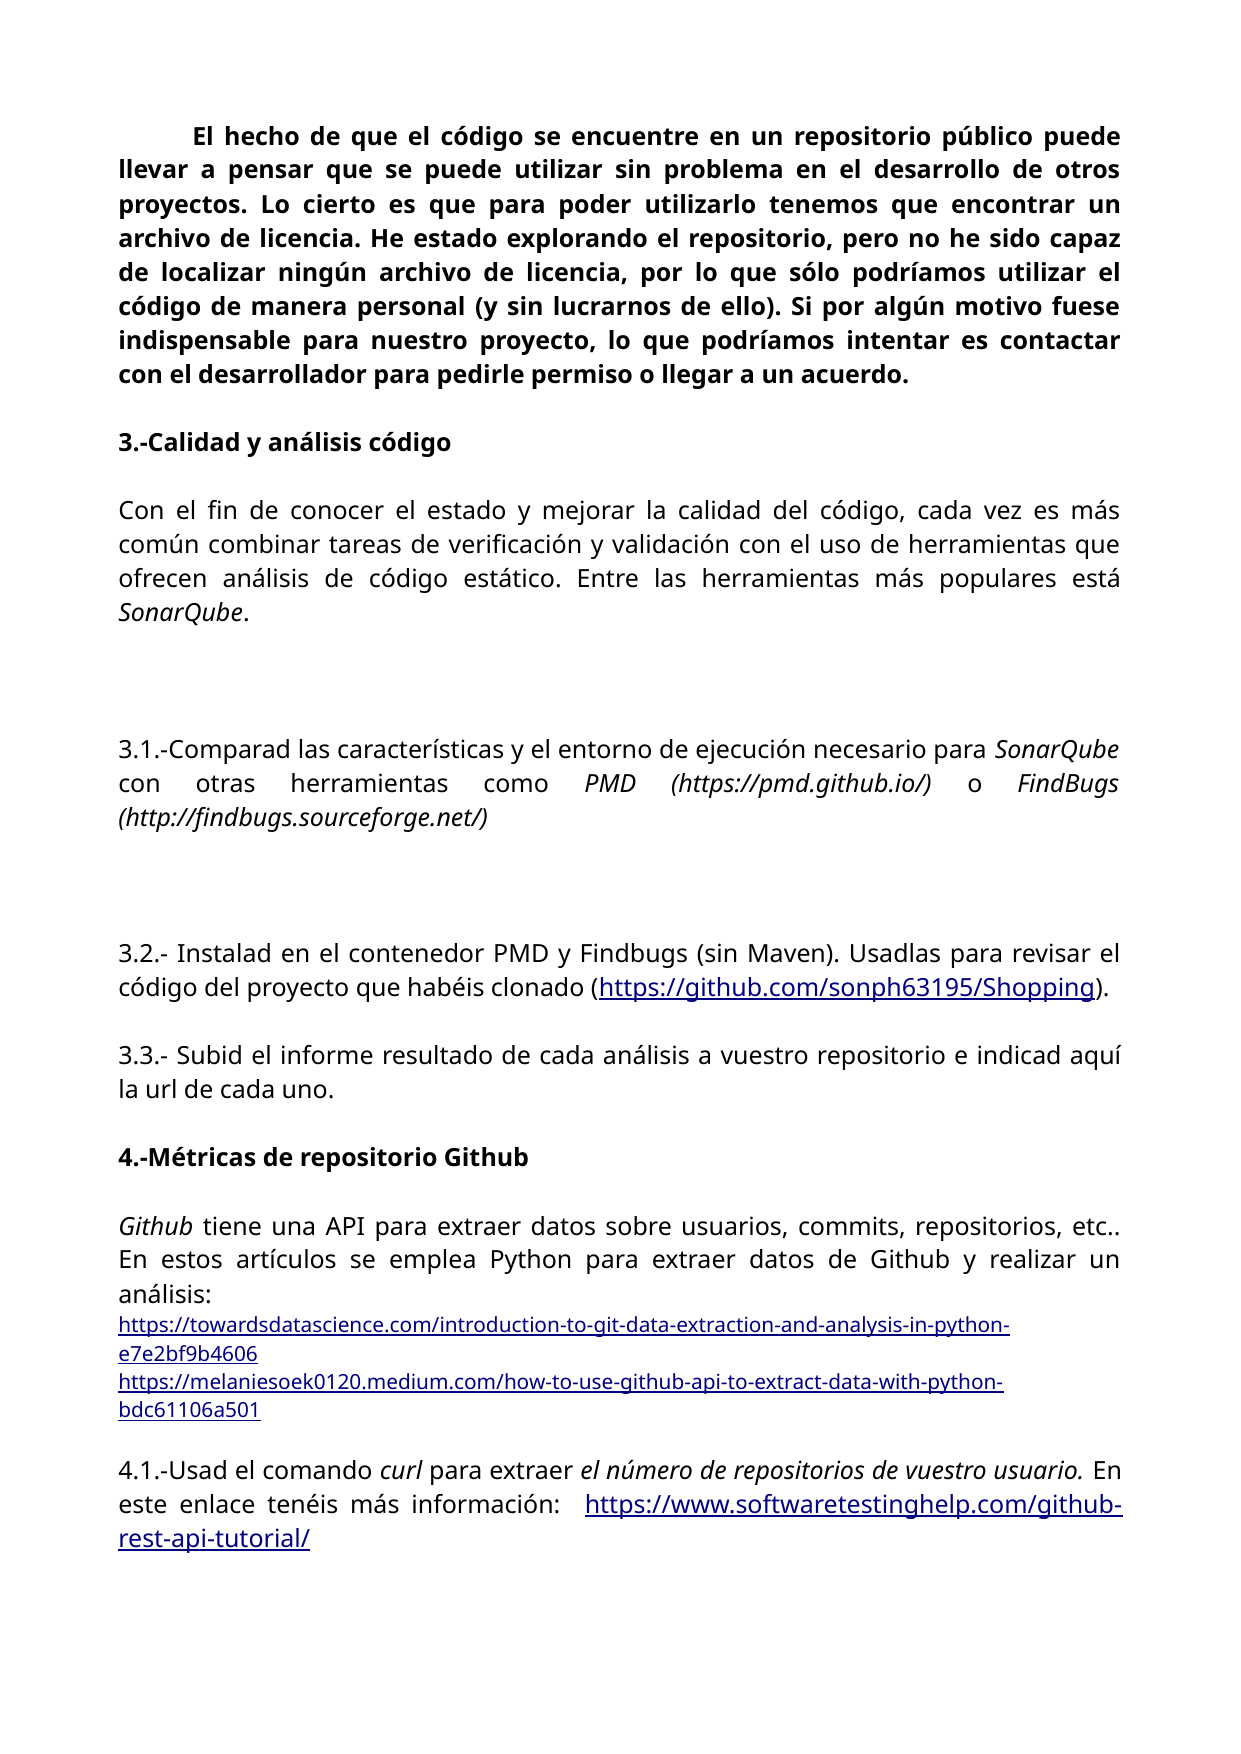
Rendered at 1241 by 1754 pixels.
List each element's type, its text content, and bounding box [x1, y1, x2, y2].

text https://melaniesoek0120.medium.com/how-to-use-github-api-to-extract-data-with-python-bdc61106a501 [118, 1367, 1122, 1424]
text 4.1.-Usad el comando curl para extraer el número de repositorios de vuestro usuario. En este enlace tenéis más información: https://www.softwaretestinghelp.com/github-rest-api-tutorial/ [118, 1452, 1122, 1555]
text 3.1.-Comparad las características y el entorno de ejecución necesario para SonarQube con otras herramientas como PMD (https://pmd.github.io/) o FindBugs (http://findbugs.sourceforge.net/) [118, 731, 1122, 833]
text 3.-Calidad y análisis código [118, 425, 1122, 459]
text 3.3.- Subid el informe resultado de cada análisis a vuestro repositorio e indicad aquí la url de cada uno. [118, 1038, 1122, 1106]
text Con el fin de conocer el estado y mejorar la calidad del código, cada vez es más común combinar tareas de verificación y validación con el uso de herramientas que ofrecen análisis de código estático. Entre las herramientas más populares está SonarQube. [118, 493, 1122, 629]
text 4.-Métricas de repositorio Github [118, 1140, 1122, 1174]
text Github tiene una API para extraer datos sobre usuarios, commits, repositorios, etc.. En estos artículos se emplea Python para extraer datos de Github y realizar un análisis: [118, 1208, 1122, 1310]
text https://towardsdatascience.com/introduction-to-git-data-extraction-and-analysis-in-python-e7e2bf9b4606 [118, 1310, 1122, 1367]
text 3.2.- Instalad en el contenedor PMD y Findbugs (sin Maven). Usadlas para revisar el código del proyecto que habéis clonado (https://github.com/sonph63195/Shopping). [118, 936, 1122, 1004]
text El hecho de que el código se encuentre en un repositorio público puede llevar a pensar que se puede utilizar sin problema en el desarrollo de otros proyectos. Lo cierto es que para poder utilizarlo tenemos que encontrar un archivo de licencia. He estado explorando el repositorio, pero no he sido capaz de localizar ningún archivo de licencia, por lo que sólo podríamos utilizar el código de manera personal (y sin lucrarnos de ello). Si por algún motivo fuese indispensable para nuestro proyecto, lo que podríamos intentar es contactar con el desarrollador para pedirle permiso o llegar a un acuerdo. [118, 118, 1122, 391]
